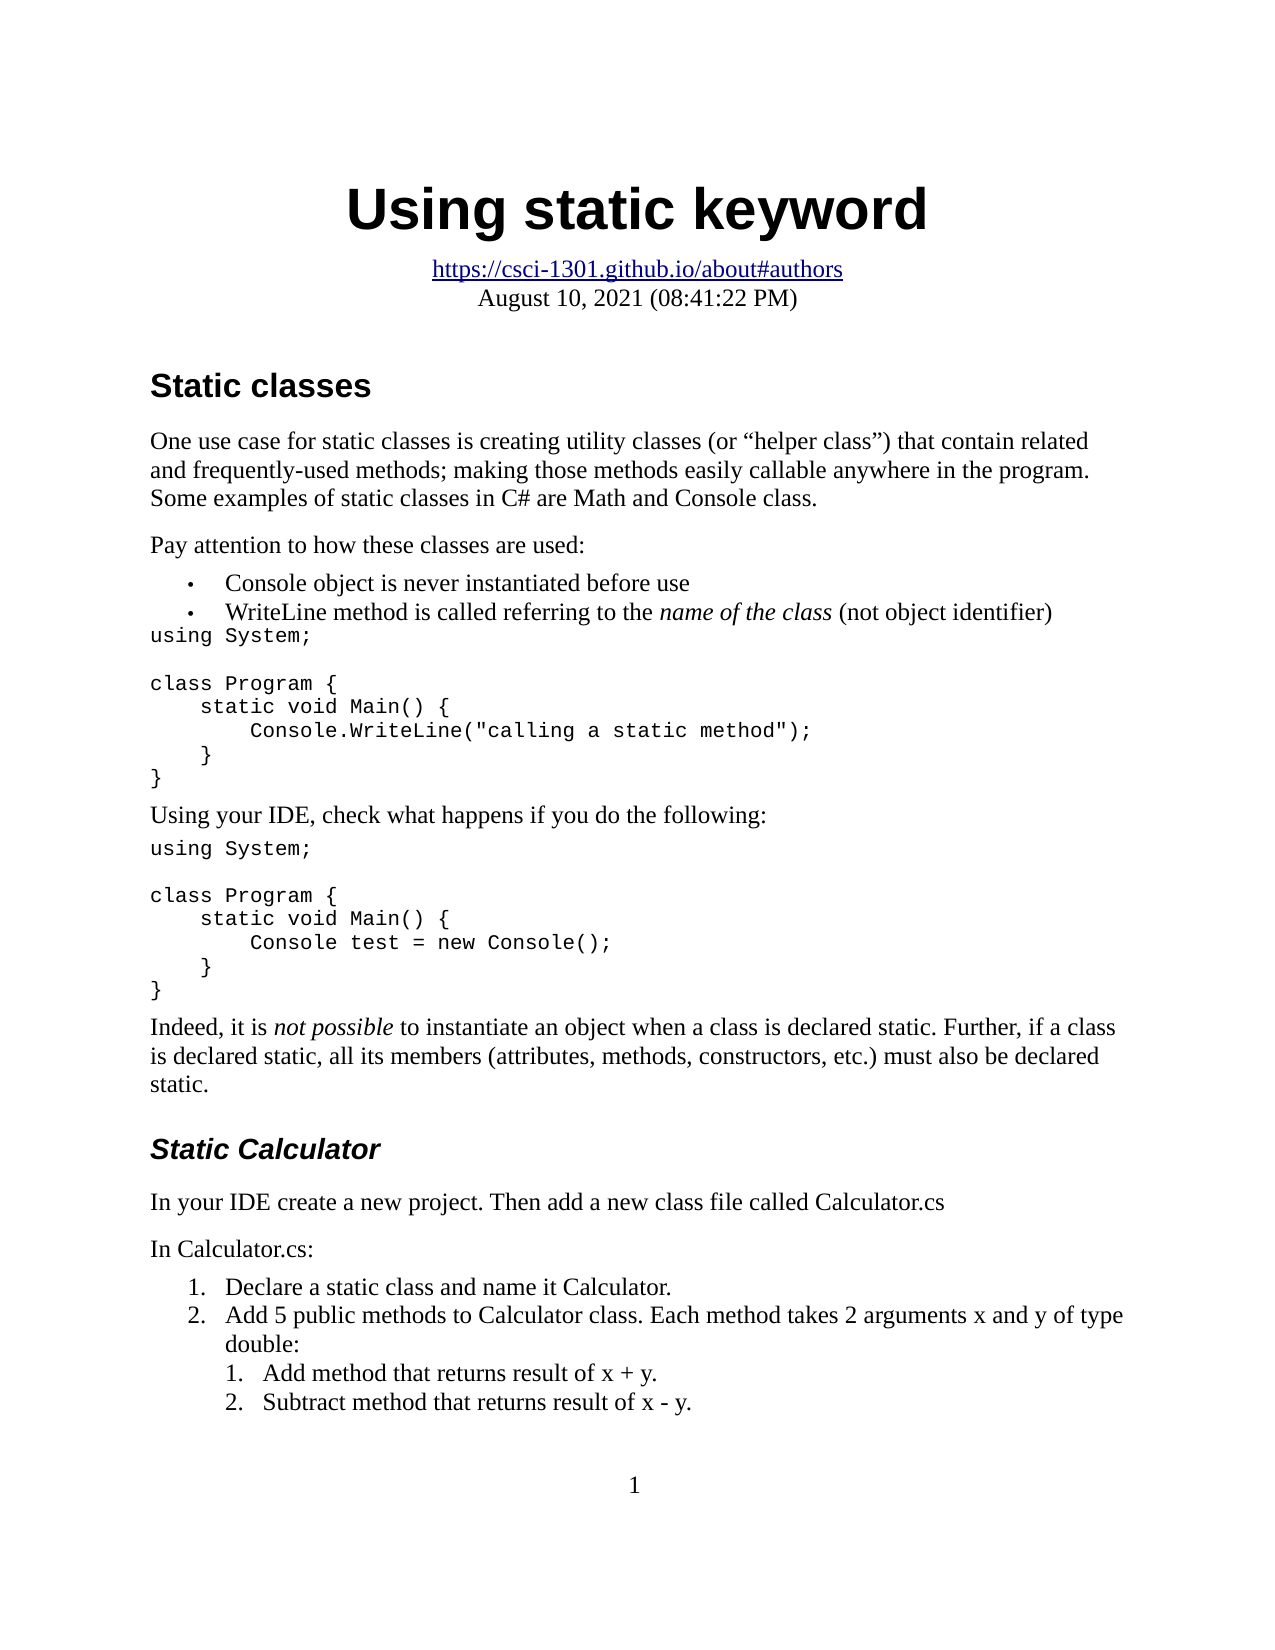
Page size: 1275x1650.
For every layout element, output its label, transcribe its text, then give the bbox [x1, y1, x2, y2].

text In Calculator.cs: [150, 1234, 1125, 1263]
text } [150, 956, 1125, 979]
text } [150, 743, 1125, 767]
text https://csci-1301.github.io/about#authors [150, 254, 1125, 283]
list Add method that returns result of x + y. [225, 1358, 1125, 1387]
text class Program { [150, 885, 1125, 908]
text Console.WriteLine("calling a static method"); [150, 720, 1125, 743]
text Console test = new Console(); [150, 932, 1125, 956]
list Console object is never instantiated before use [187, 568, 1125, 597]
text Indeed, it is not possible to instantiate an object when a class is declared static. Further, if a class is declared static, all its members (attributes, methods, constructors, etc.) must also be declared static. [150, 1012, 1125, 1098]
list Subtract method that returns result of x - y. [225, 1387, 1125, 1415]
title Using static keyword [150, 175, 1125, 242]
list Add 5 public methods to Calculator class. Each method takes 2 arguments x and y of type double: [187, 1300, 1125, 1358]
subtitle Static Calculator [150, 1132, 1125, 1166]
text using System; [150, 625, 1125, 649]
text } [150, 979, 1125, 1003]
text August 10, 2021 (08:41:22 PM) [150, 283, 1125, 312]
text static void Main() { [150, 908, 1125, 932]
subtitle Static classes [150, 366, 1125, 404]
text class Program { [150, 673, 1125, 696]
text static void Main() { [150, 696, 1125, 720]
text } [150, 767, 1125, 791]
list Declare a static class and name it Calculator. [187, 1272, 1125, 1300]
text In your IDE create a new project. Then add a new class file called Calculator.cs [150, 1187, 1125, 1216]
text Using your IDE, check what happens if you do the following: [150, 800, 1125, 828]
list WriteLine method is called referring to the name of the class (not object identifier) [187, 597, 1125, 625]
text using System; [150, 837, 1125, 861]
text Pay attention to how these classes are used: [150, 530, 1125, 559]
text One use case for static classes is creating utility classes (or “helper class”) that contain related and frequently-used methods; making those methods easily callable anywhere in the program. Some examples of static classes in C# are Math and Console class. [150, 426, 1125, 512]
